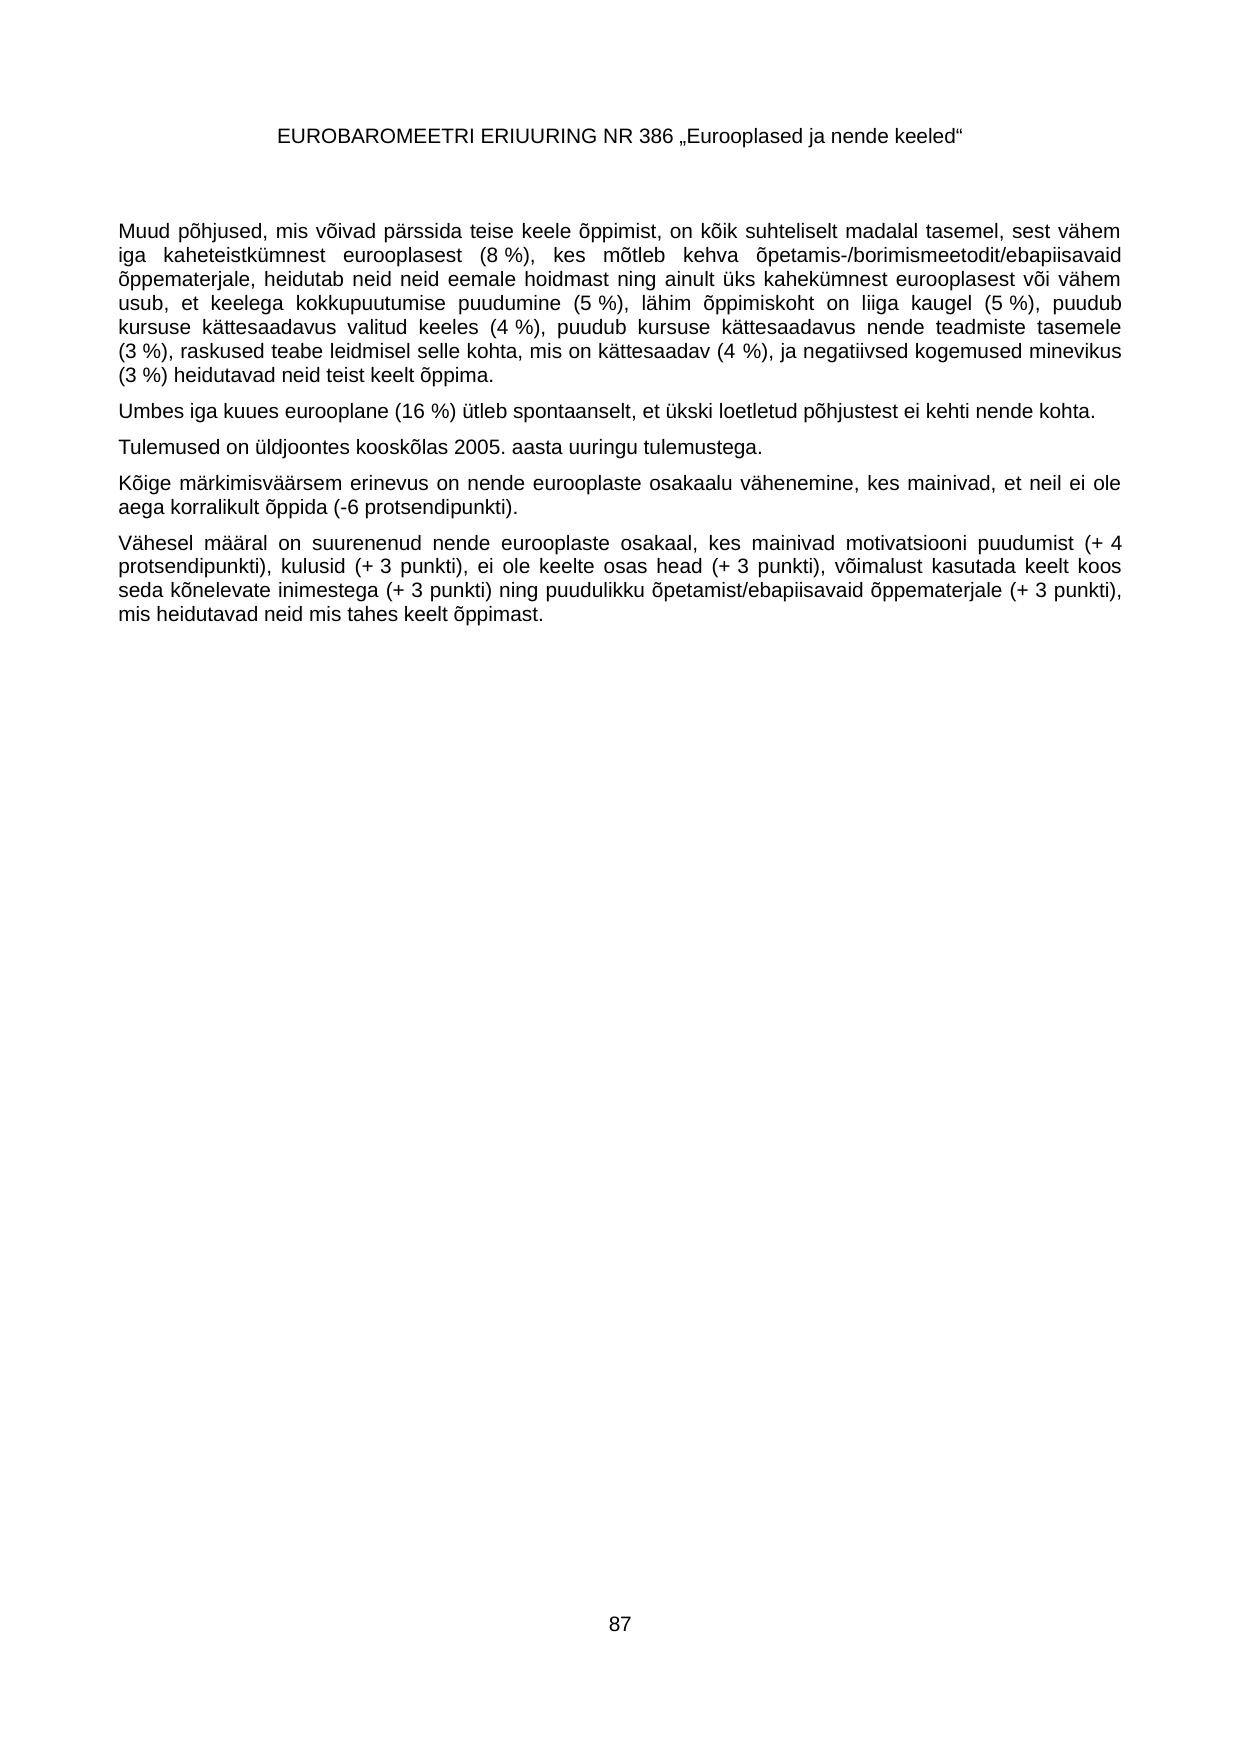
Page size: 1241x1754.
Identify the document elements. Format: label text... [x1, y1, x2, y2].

text Kõige märkimisväärsem erinevus on nende eurooplaste osakaalu vähenemine, kes mainivad, et neil ei ole aega korralikult õppida (-6 protsendipunkti). [118, 471, 1122, 518]
text Vähesel määral on suurenenud nende eurooplaste osakaal, kes mainivad motivatsiooni puudumist (+ 4 protsendipunkti), kulusid (+ 3 punkti), ei ole keelte osas head (+ 3 punkti), võimalust kasutada keelt koos seda kõnelevate inimestega (+ 3 punkti) ning puudulikku õpetamist/ebapiisavaid õppematerjale (+ 3 punkti), mis heidutavad neid mis tahes keelt õppimast. [118, 530, 1122, 626]
text Muud põhjused, mis võivad pärssida teise keele õppimist, on kõik suhteliselt madalal tasemel, sest vähem iga kaheteistkümnest eurooplasest (8 %), kes mõtleb kehva õpetamis-/borimismeetodit/ebapiisavaid õppematerjale, heidutab neid neid eemale hoidmast ning ainult üks kahekümnest eurooplasest või vähem usub, et keelega kokkupuutumise puudumine (5 %), lähim õppimiskoht on liiga kaugel (5 %), puudub kursuse kättesaadavus valitud keeles (4 %), puudub kursuse kättesaadavus nende teadmiste tasemele (3 %), raskused teabe leidmisel selle kohta, mis on kättesaadav (4 %), ja negatiivsed kogemused minevikus (3 %) heidutavad neid teist keelt õppima. [118, 219, 1122, 387]
text Umbes iga kuues eurooplane (16 %) ütleb spontaanselt, et ükski loetletud põhjustest ei kehti nende kohta. [118, 399, 1122, 423]
text Tulemused on üldjoontes kooskõlas 2005. aasta uuringu tulemustega. [118, 435, 1122, 459]
